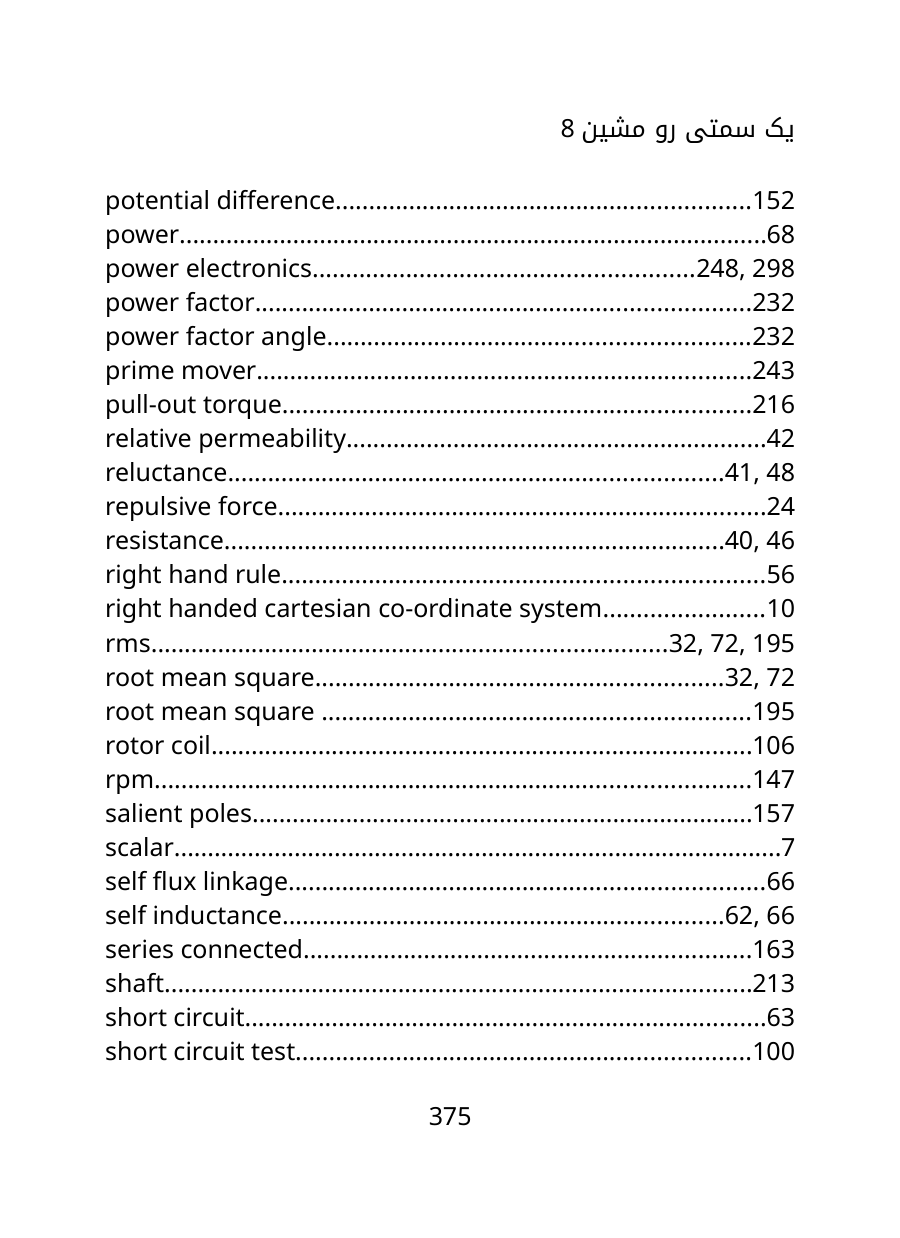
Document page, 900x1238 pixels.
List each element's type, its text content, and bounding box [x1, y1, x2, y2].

text reluctance 41, 48 [105, 455, 795, 489]
text short circuit 63 [105, 1000, 795, 1034]
text series connected 163 [105, 932, 795, 966]
text power 68 [105, 216, 795, 251]
text repulsive force 24 [105, 489, 795, 523]
text power factor 232 [105, 284, 795, 319]
text relative permeability 42 [105, 421, 795, 455]
text rms 32, 72, 195 [105, 625, 795, 659]
text prime mover 243 [105, 353, 795, 387]
text shaft 213 [105, 966, 795, 1000]
text power factor angle 232 [105, 319, 795, 353]
text right handed cartesian co-ordinate system 10 [105, 591, 795, 625]
text self inductance 62, 66 [105, 898, 795, 932]
text pull-out torque 216 [105, 387, 795, 421]
text root mean square 32, 72 [105, 659, 795, 693]
text short circuit test 100 [105, 1034, 795, 1068]
text scalar 7 [105, 829, 795, 864]
text right hand rule 56 [105, 557, 795, 591]
text rotor coil 106 [105, 727, 795, 761]
text rpm 147 [105, 761, 795, 796]
text salient poles 157 [105, 796, 795, 829]
text self flux linkage 66 [105, 864, 795, 898]
text power electronics 248, 298 [105, 251, 795, 284]
text potential difference 152 [105, 182, 795, 216]
text resistance 40, 46 [105, 523, 795, 557]
text root mean square 195 [105, 693, 795, 727]
